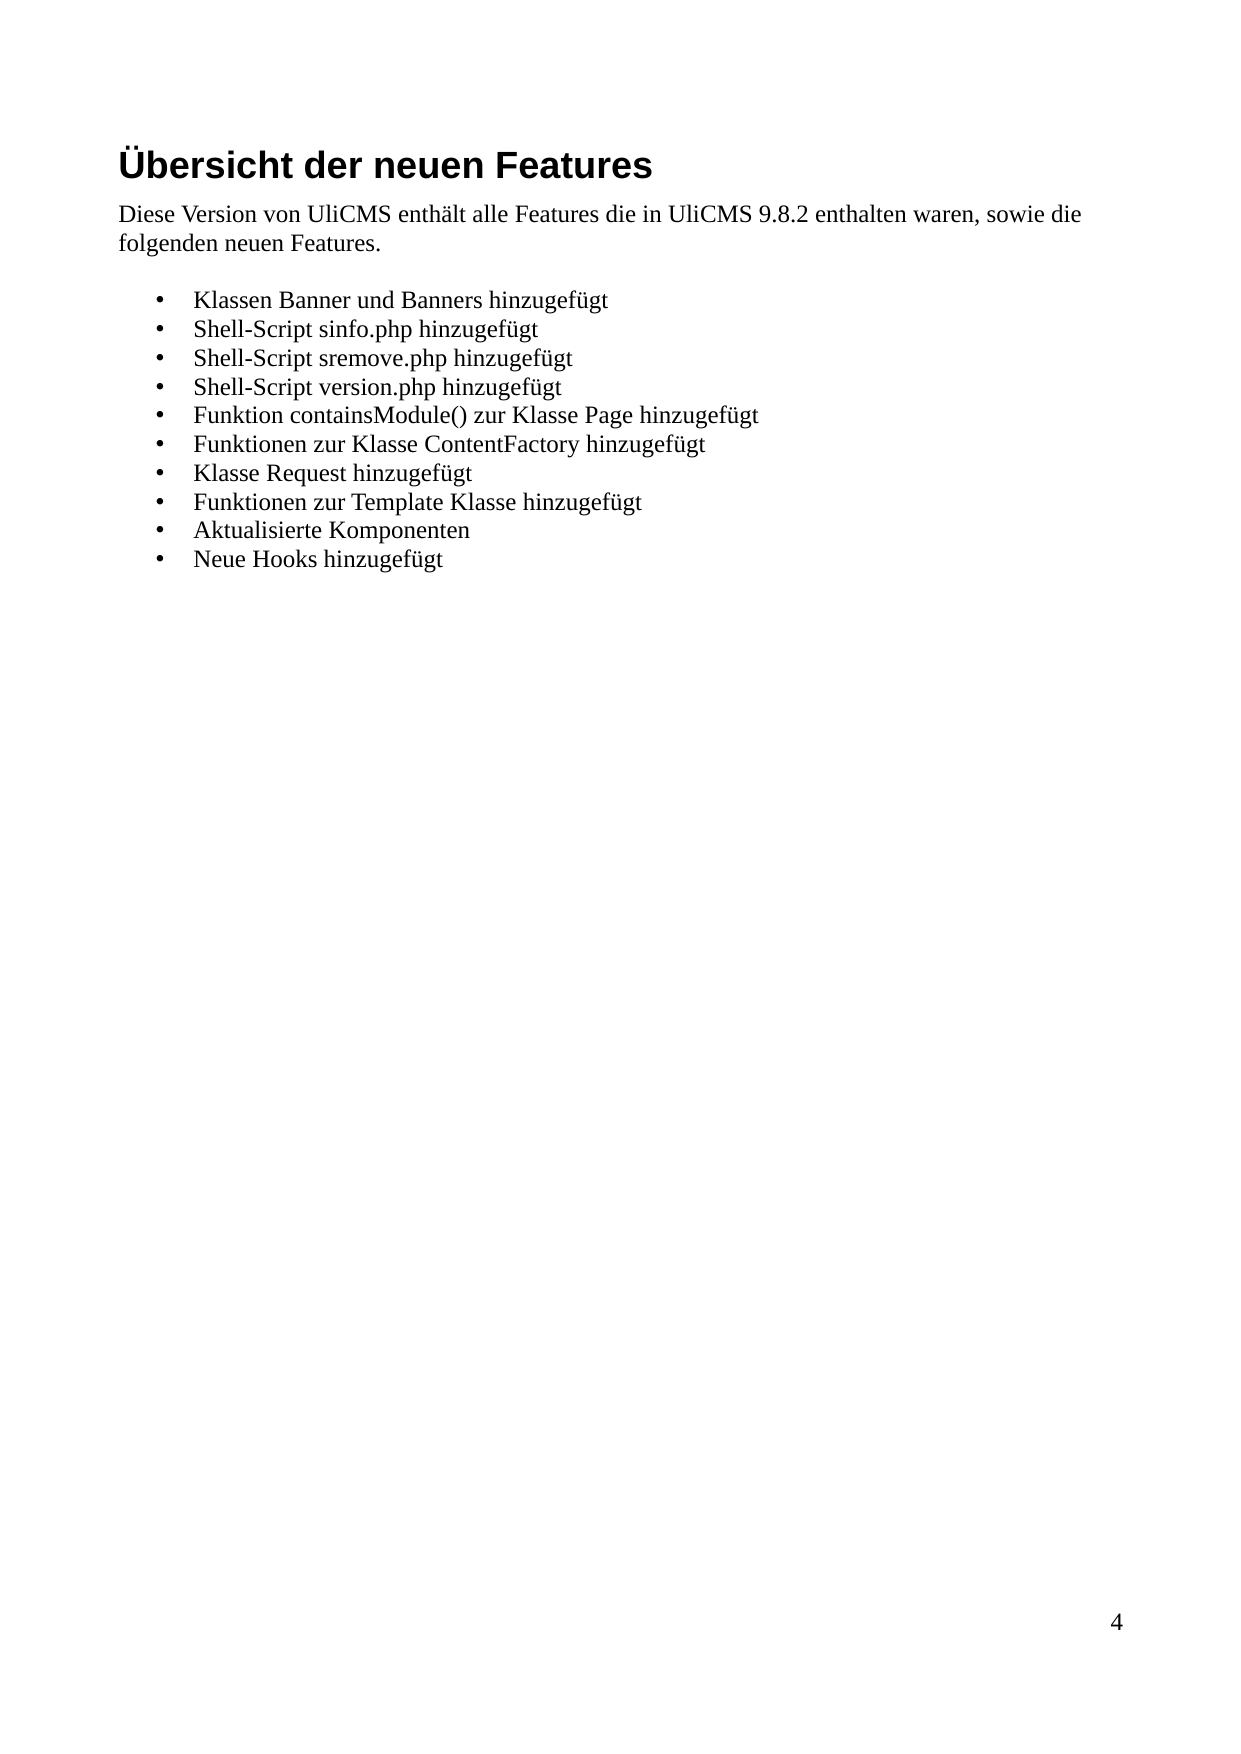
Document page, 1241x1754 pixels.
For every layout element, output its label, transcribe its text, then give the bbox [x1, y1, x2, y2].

list Neue Hooks hinzugefügt [156, 544, 1123, 573]
list Shell-Script sremove.php hinzugefügt [156, 343, 1123, 372]
list Klassen Banner und Banners hinzugefügt [156, 286, 1123, 314]
list Aktualisierte Komponenten [156, 516, 1123, 544]
text Diese Version von UliCMS enthält alle Features die in UliCMS 9.8.2 enthalten waren, sowie die folgenden neuen Features. [118, 199, 1123, 257]
list Funktionen zur Klasse ContentFactory hinzugefügt [156, 429, 1123, 458]
list Shell-Script sinfo.php hinzugefügt [156, 314, 1123, 343]
list Shell-Script version.php hinzugefügt [156, 372, 1123, 401]
subtitle Übersicht der neuen Features [118, 143, 1123, 187]
list Klasse Request hinzugefügt [156, 458, 1123, 487]
list Funktionen zur Template Klasse hinzugefügt [156, 487, 1123, 516]
list Funktion containsModule() zur Klasse Page hinzugefügt [156, 401, 1123, 429]
